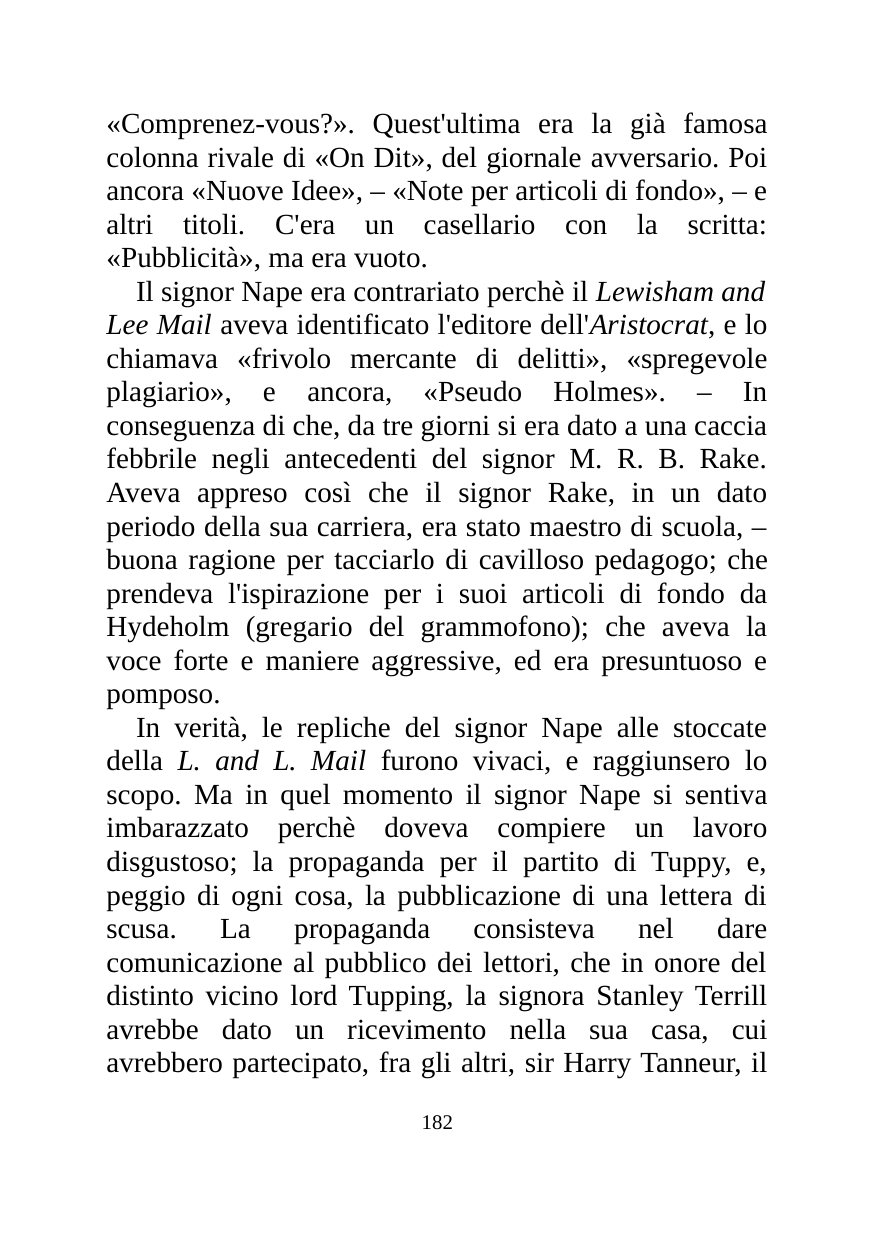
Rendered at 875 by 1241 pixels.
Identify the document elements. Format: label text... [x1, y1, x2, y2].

text «Comprenez-vous?». Quest'ultima era la già famosa colonna rivale di «On Dit», del giornale avversario. Poi ancora «Nuove Idee», – «Note per articoli di fondo», – e altri titoli. C'era un casellario con la scritta: «Pubblicità», ma era vuoto. [106, 106, 768, 274]
text Il signor Nape era contrariato perchè il Lewisham and Lee Mail aveva identificato l'editore dell'Aristocrat, e lo chiamava «frivolo mercante di delitti», «spregevole plagiario», e ancora, «Pseudo Holmes». – In conseguenza di che, da tre giorni si era dato a una caccia febbrile negli antecedenti del signor M. R. B. Rake. Aveva appreso così che il signor Rake, in un dato periodo della sua carriera, era stato maestro di scuola, – buona ragione per tacciarlo di cavilloso pedagogo; che prendeva l'ispirazione per i suoi articoli di fondo da Hydeholm (gregario del grammofono); che aveva la voce forte e maniere aggressive, ed era presuntuoso e pomposo. [106, 274, 768, 710]
text In verità, le repliche del signor Nape alle stoccate della L. and L. Mail furono vivaci, e raggiunsero lo scopo. Ma in quel momento il signor Nape si sentiva imbarazzato perchè doveva compiere un lavoro disgustoso; la propaganda per il partito di Tuppy, e, peggio di ogni cosa, la pubblicazione di una lettera di scusa. La propaganda consisteva nel dare comunicazione al pubblico dei lettori, che in onore del distinto vicino lord Tupping, la signora Stanley Terrill avrebbe dato un ricevimento nella sua casa, cui avrebbero partecipato, fra gli altri, sir Harry Tanneur, il [106, 710, 768, 1079]
